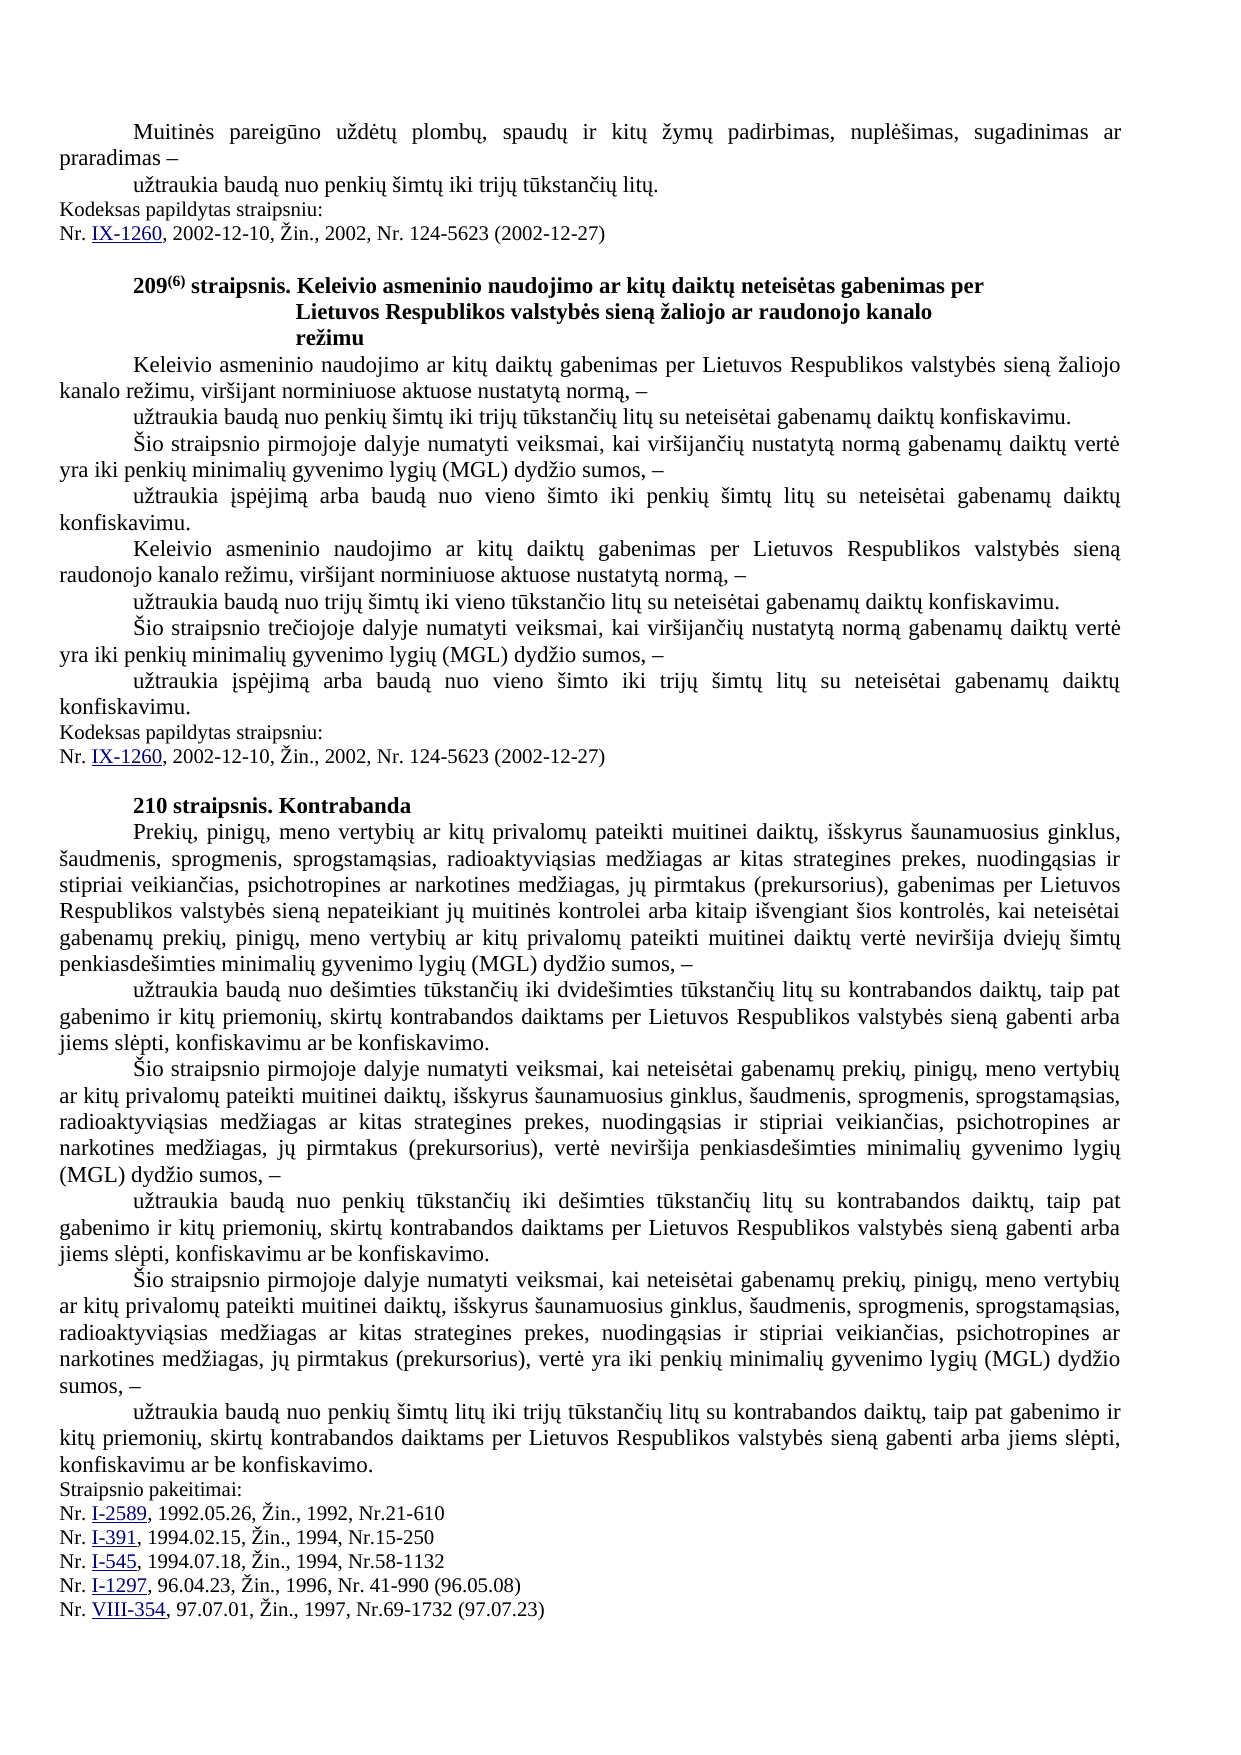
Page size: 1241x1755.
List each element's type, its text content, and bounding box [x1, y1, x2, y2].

text užtraukia baudą nuo penkių tūkstančių iki dešimties tūkstančių litų su kontrabandos daiktų, taip pat gabenimo ir kitų priemonių, skirtų kontrabandos daiktams per Lietuvos Respublikos valstybės sieną gabenti arba jiems slėpti, konfiskavimu ar be konfiskavimo. [59, 1187, 1122, 1266]
text užtraukia baudą nuo penkių šimtų litų iki trijų tūkstančių litų su kontrabandos daiktų, taip pat gabenimo ir kitų priemonių, skirtų kontrabandos daiktams per Lietuvos Respublikos valstybės sieną gabenti arba jiems slėpti, konfiskavimu ar be konfiskavimo. [59, 1398, 1122, 1477]
text Nr. IX-1260, 2002-12-10, Žin., 2002, Nr. 124-5623 (2002-12-27) [59, 221, 1122, 245]
text 209(6) straipsnis. Keleivio asmeninio naudojimo ar kitų daiktų neteisėtas gabenimas per [59, 272, 1122, 298]
text Nr. IX-1260, 2002-12-10, Žin., 2002, Nr. 124-5623 (2002-12-27) [59, 744, 1122, 768]
text Šio straipsnio trečiojoje dalyje numatyti veiksmai, kai viršijančių nustatytą normą gabenamų daiktų vertė yra iki penkių minimalių gyvenimo lygių (MGL) dydžio sumos, – [59, 614, 1122, 667]
text Kodeksas papildytas straipsniu: [59, 720, 1122, 744]
text Straipsnio pakeitimai: [59, 1477, 1122, 1501]
text užtraukia baudą nuo penkių šimtų iki trijų tūkstančių litų su neteisėtai gabenamų daiktų konfiskavimu. [59, 403, 1122, 430]
subtitle Lietuvos Respublikos valstybės sieną žaliojo ar raudonojo kanalo [59, 298, 1122, 324]
text Keleivio asmeninio naudojimo ar kitų daiktų gabenimas per Lietuvos Respublikos valstybės sieną žaliojo kanalo režimu, viršijant norminiuose aktuose nustatytą normą, – [59, 351, 1122, 403]
text Keleivio asmeninio naudojimo ar kitų daiktų gabenimas per Lietuvos Respublikos valstybės sieną raudonojo kanalo režimu, viršijant norminiuose aktuose nustatytą normą, – [59, 535, 1122, 588]
text Nr. I-545, 1994.07.18, Žin., 1994, Nr.58-1132 [59, 1549, 1122, 1573]
text Kodeksas papildytas straipsniu: [59, 197, 1122, 221]
text Nr. I-2589, 1992.05.26, Žin., 1992, Nr.21-610 [59, 1501, 1122, 1525]
text užtraukia baudą nuo dešimties tūkstančių iki dvidešimties tūkstančių litų su kontrabandos daiktų, taip pat gabenimo ir kitų priemonių, skirtų kontrabandos daiktams per Lietuvos Respublikos valstybės sieną gabenti arba jiems slėpti, konfiskavimu ar be konfiskavimo. [59, 976, 1122, 1055]
text užtraukia įspėjimą arba baudą nuo vieno šimto iki penkių šimtų litų su neteisėtai gabenamų daiktų konfiskavimu. [59, 482, 1122, 535]
text Šio straipsnio pirmojoje dalyje numatyti veiksmai, kai neteisėtai gabenamų prekių, pinigų, meno vertybių ar kitų privalomų pateikti muitinei daiktų, išskyrus šaunamuosius ginklus, šaudmenis, sprogmenis, sprogstamąsias, radioaktyviąsias medžiagas ar kitas strategines prekes, nuodingąsias ir stipriai veikiančias, psichotropines ar narkotines medžiagas, jų pirmtakus (prekursorius), vertė neviršija penkiasdešimties minimalių gyvenimo lygių (MGL) dydžio sumos, – [59, 1055, 1122, 1187]
text 210 straipsnis. Kontrabanda [59, 792, 1122, 818]
text Šio straipsnio pirmojoje dalyje numatyti veiksmai, kai viršijančių nustatytą normą gabenamų daiktų vertė yra iki penkių minimalių gyvenimo lygių (MGL) dydžio sumos, – [59, 430, 1122, 482]
text užtraukia baudą nuo penkių šimtų iki trijų tūkstančių litų. [59, 171, 1122, 197]
text užtraukia įspėjimą arba baudą nuo vieno šimto iki trijų šimtų litų su neteisėtai gabenamų daiktų konfiskavimu. [59, 667, 1122, 720]
text Nr. I-391, 1994.02.15, Žin., 1994, Nr.15-250 [59, 1525, 1122, 1549]
text Prekių, pinigų, meno vertybių ar kitų privalomų pateikti muitinei daiktų, išskyrus šaunamuosius ginklus, šaudmenis, sprogmenis, sprogstamąsias, radioaktyviąsias medžiagas ar kitas strategines prekes, nuodingąsias ir stipriai veikiančias, psichotropines ar narkotines medžiagas, jų pirmtakus (prekursorius), gabenimas per Lietuvos Respublikos valstybės sieną nepateikiant jų muitinės kontrolei arba kitaip išvengiant šios kontrolės, kai neteisėtai gabenamų prekių, pinigų, meno vertybių ar kitų privalomų pateikti muitinei daiktų vertė neviršija dviejų šimtų penkiasdešimties minimalių gyvenimo lygių (MGL) dydžio sumos, – [59, 818, 1122, 976]
text režimu [59, 324, 1122, 351]
text Nr. I-1297, 96.04.23, Žin., 1996, Nr. 41-990 (96.05.08) [59, 1573, 1122, 1597]
text Muitinės pareigūno uždėtų plombų, spaudų ir kitų žymų padirbimas, nuplėšimas, sugadinimas ar praradimas – [59, 118, 1122, 171]
text Šio straipsnio pirmojoje dalyje numatyti veiksmai, kai neteisėtai gabenamų prekių, pinigų, meno vertybių ar kitų privalomų pateikti muitinei daiktų, išskyrus šaunamuosius ginklus, šaudmenis, sprogmenis, sprogstamąsias, radioaktyviąsias medžiagas ar kitas strategines prekes, nuodingąsias ir stipriai veikiančias, psichotropines ar narkotines medžiagas, jų pirmtakus (prekursorius), vertė yra iki penkių minimalių gyvenimo lygių (MGL) dydžio sumos, – [59, 1266, 1122, 1398]
text užtraukia baudą nuo trijų šimtų iki vieno tūkstančio litų su neteisėtai gabenamų daiktų konfiskavimu. [59, 588, 1122, 614]
text Nr. VIII-354, 97.07.01, Žin., 1997, Nr.69-1732 (97.07.23) [59, 1597, 1122, 1621]
